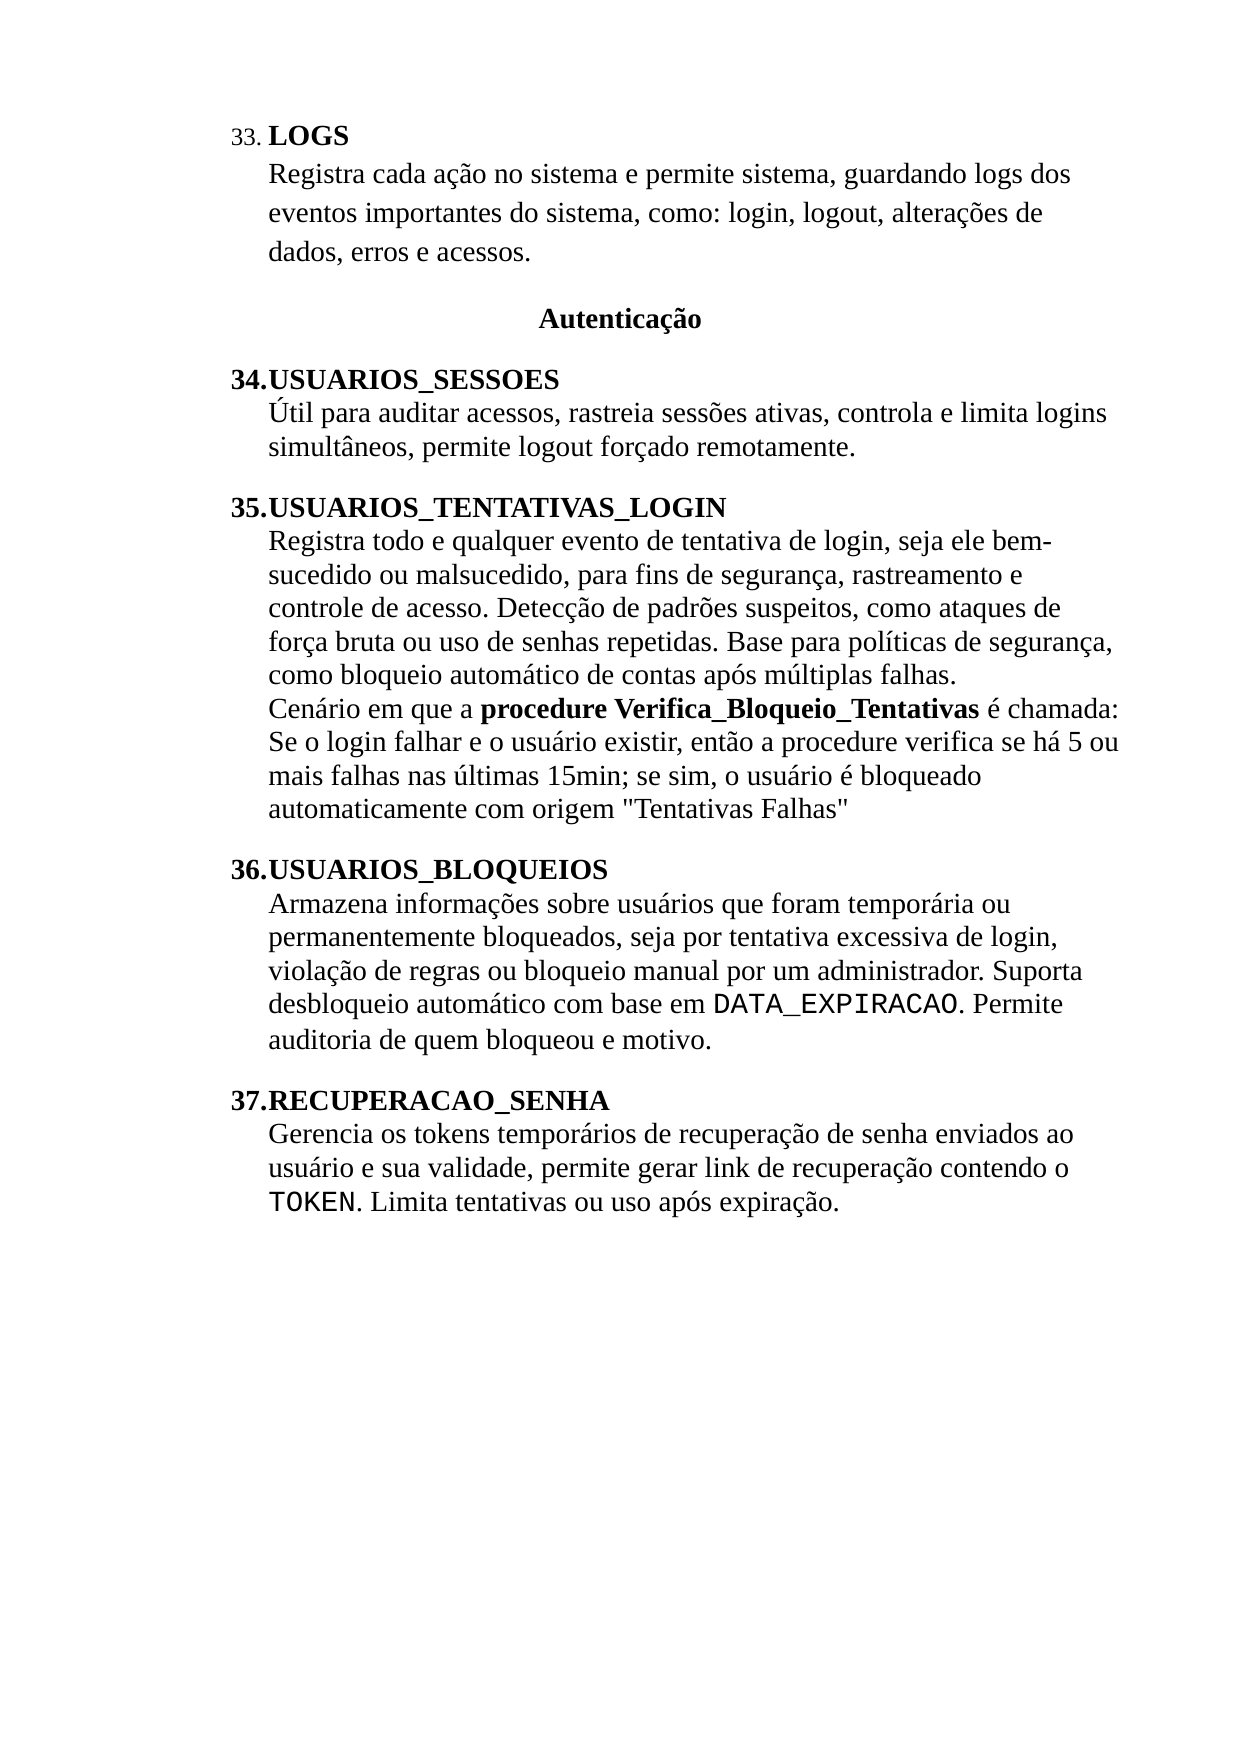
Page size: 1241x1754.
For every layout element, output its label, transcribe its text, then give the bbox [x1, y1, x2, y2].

subtitle USUARIOS_TENTATIVAS_LOGIN Registra todo e qualquer evento de tentativa de login, seja ele bem-sucedido ou malsucedido, para fins de segurança, rastreamento e controle de acesso. Detecção de padrões suspeitos, como ataques de força bruta ou uso de senhas repetidas. Base para políticas de segurança, como bloqueio automático de contas após múltiplas falhas. Cenário em que a procedure Verifica_Bloqueio_Tentativas é chamada: Se o login falhar e o usuário existir, então a procedure verifica se há 5 ou mais falhas nas últimas 15min; se sim, o usuário é bloqueado automaticamente com origem "Tentativas Falhas" [231, 490, 1122, 825]
list LOGS Registra cada ação no sistema e permite sistema, guardando logs dos eventos importantes do sistema, como: login, logout, alterações de dados, erros e acessos. [231, 118, 1122, 267]
subtitle RECUPERACAO_SENHA Gerencia os tokens temporários de recuperação de senha enviados ao usuário e sua validade, permite gerar link de recuperação contendo o TOKEN. Limita tentativas ou uso após expiração. [231, 1083, 1122, 1220]
subtitle USUARIOS_SESSOES Útil para auditar acessos, rastreia sessões ativas, controla e limita logins simultâneos, permite logout forçado remotamente. [231, 362, 1122, 463]
subtitle USUARIOS_BLOQUEIOS Armazena informações sobre usuários que foram temporária ou permanentemente bloqueados, seja por tentativa excessiva de login, violação de regras ou bloqueio manual por um administrador. Suporta desbloqueio automático com base em DATA_EXPIRACAO. Permite auditoria de quem bloqueou e motivo. [231, 852, 1122, 1056]
subtitle Autenticação [118, 301, 1122, 335]
